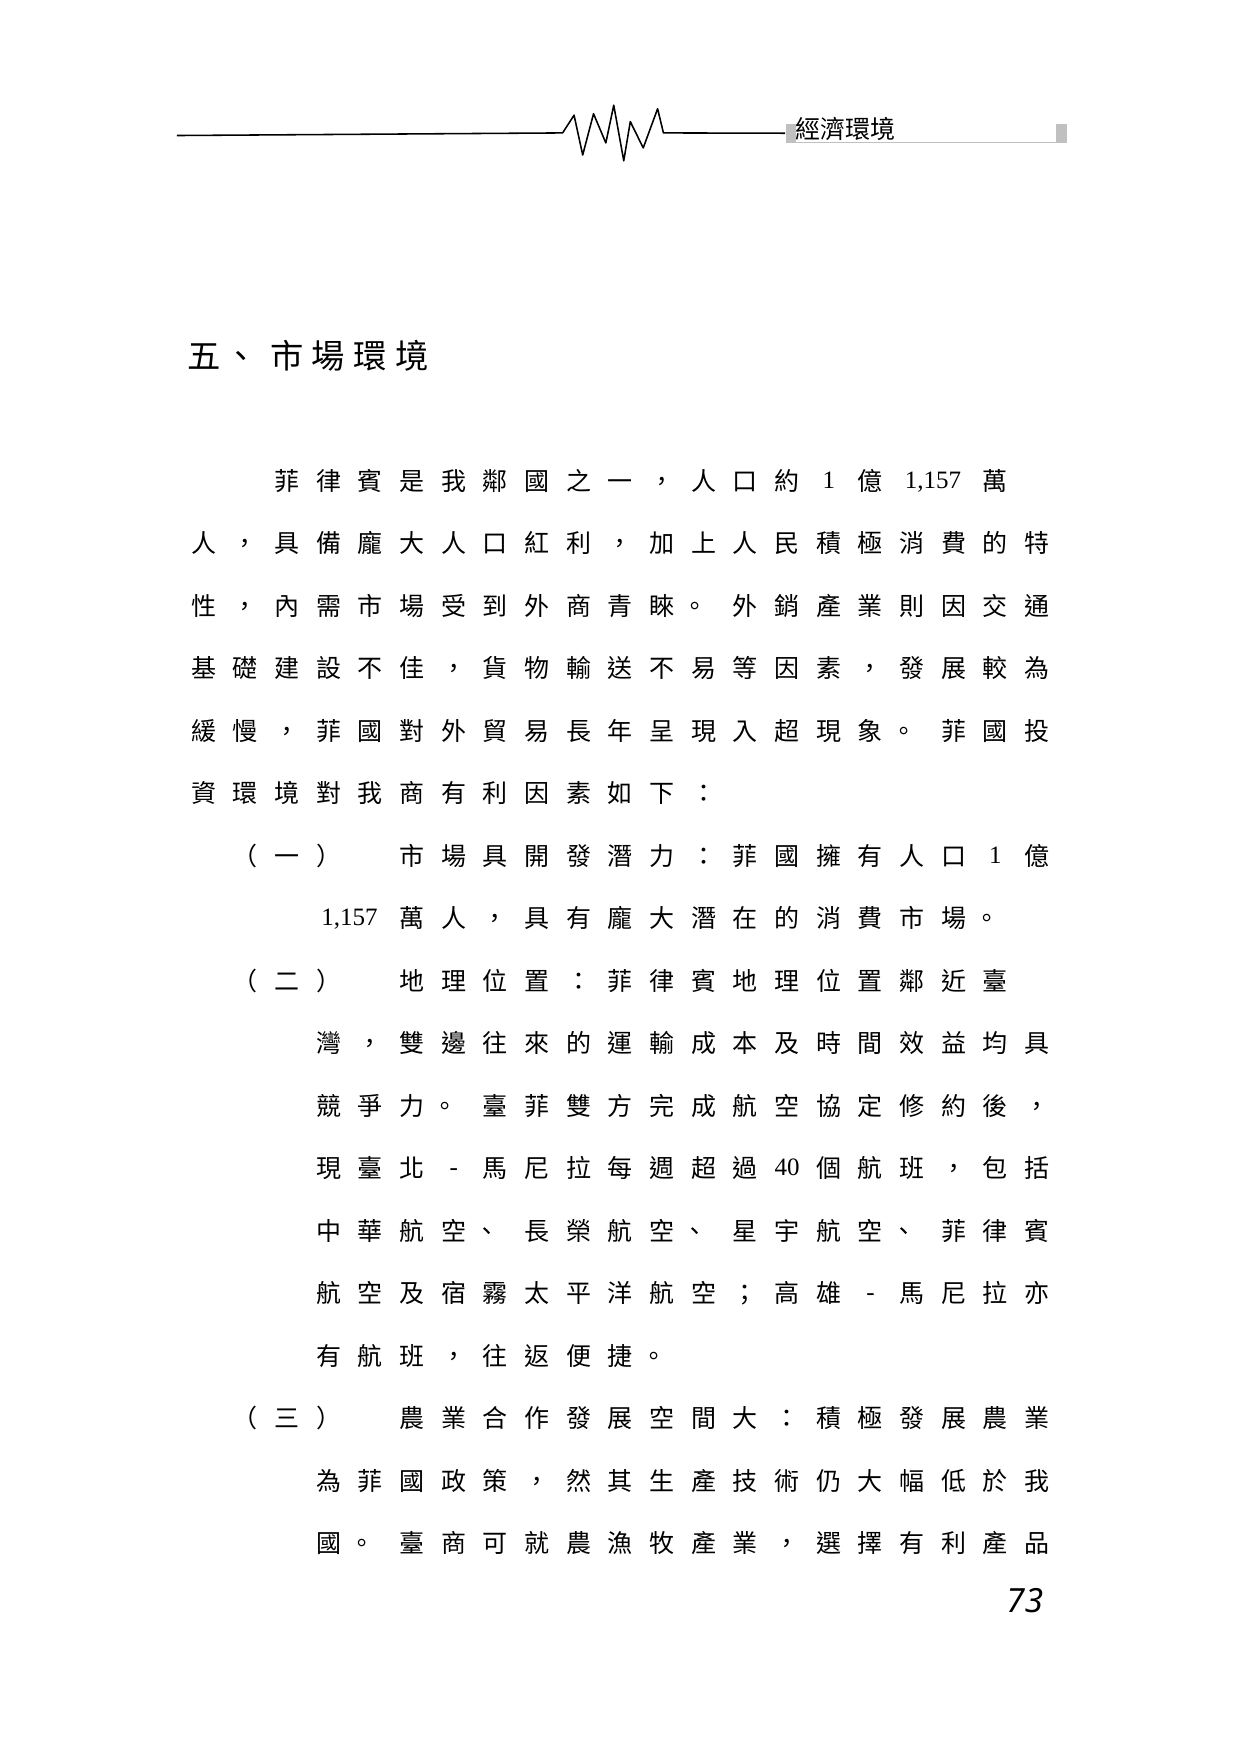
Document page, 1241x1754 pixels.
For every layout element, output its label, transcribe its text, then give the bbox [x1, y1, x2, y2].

text （三） 農業合作發展空間大：積極發展農業為菲國政策，然其生產技術仍大幅低於我國。臺商可就農漁牧產業，選擇有利產品 [207, 1375, 1058, 1563]
text 五、市場環境 [183, 313, 1058, 375]
text （一） 市場具開發潛力：菲國擁有人口1億1,157萬人，具有龐大潛在的消費市場。 [207, 813, 1058, 938]
text （二） 地理位置：菲律賓地理位置鄰近臺灣，雙邊往來的運輸成本及時間效益均具競爭力。臺菲雙方完成航空協定修約後，現臺北-馬尼拉每週超過40個航班，包括中華航空、長榮航空、星宇航空、菲律賓航空及宿霧太平洋航空；高雄-馬尼拉亦有航班，往返便捷。 [207, 938, 1058, 1375]
text 菲律賓是我鄰國之一，人口約1億1,157萬人，具備龐大人口紅利，加上人民積極消費的特性，內需市場受到外商青睞。外銷產業則因交通基礎建設不佳，貨物輸送不易等因素，發展較為緩慢，菲國對外貿易長年呈現入超現象。菲國投資環境對我商有利因素如下： [183, 438, 1058, 813]
